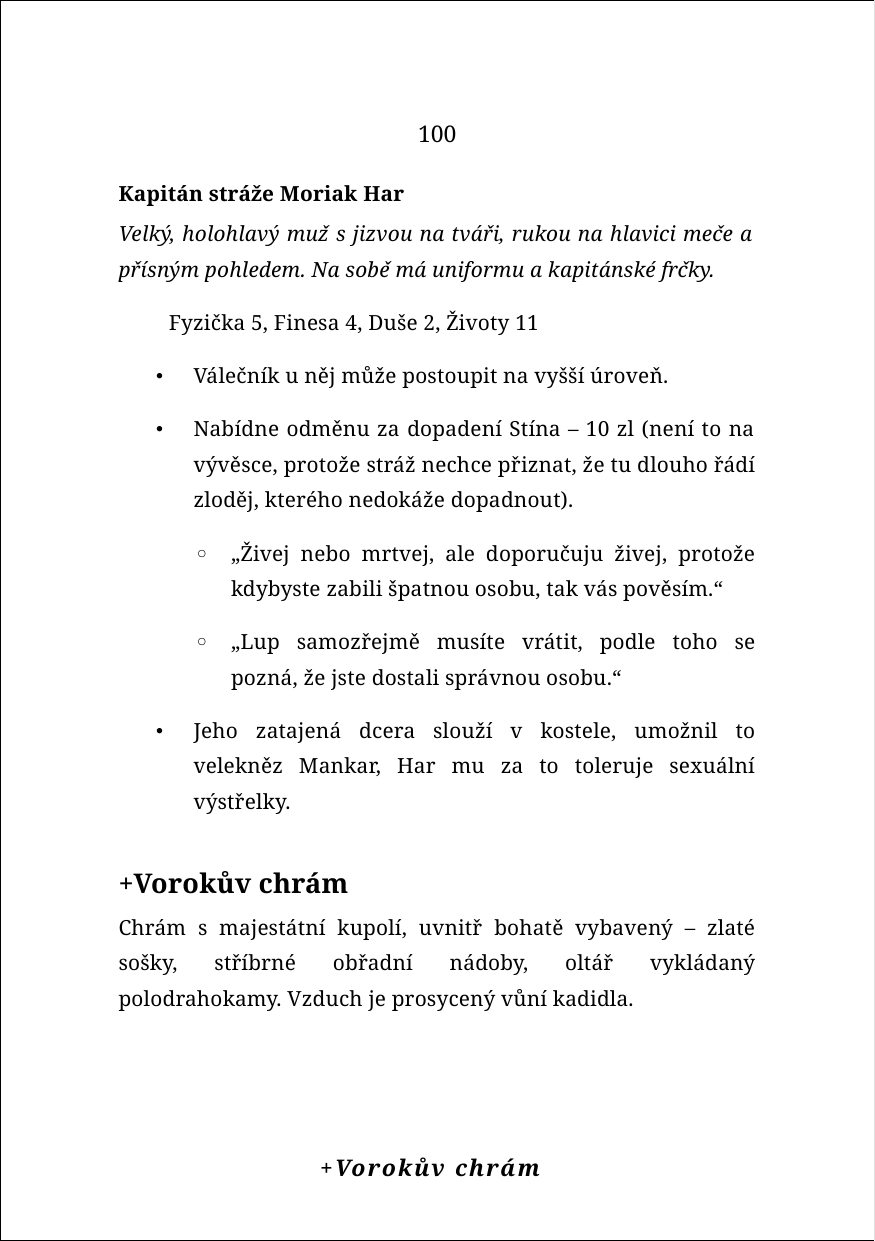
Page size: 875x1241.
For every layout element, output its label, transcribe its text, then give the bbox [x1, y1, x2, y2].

list „Živej nebo mrtvej, ale doporučuju živej, protože kdybyste zabili špatnou osobu, tak vás pověsím.“ [193, 539, 756, 603]
text Velký, holohlavý muž s jizvou na tváři, rukou na hlavici meče a přísným pohledem. Na sobě má uniformu a kapitánské frčky. [118, 219, 756, 283]
list „Lup samozřejmě musíte vrátit, podle toho se pozná, že jste dostali správnou osobu.“ [193, 627, 756, 691]
subtitle Kapitán stráže Moriak Har [118, 179, 756, 207]
list Nabídne odměnu za dopadení Stína – 10 zl (není to na vývěsce, protože stráž nechce přiznat, že tu dlouho řádí zloděj, kterého nedokáže dopadnout). [156, 414, 756, 514]
list Válečník u něj může postoupit na vyšší úroveň. [156, 361, 756, 389]
subtitle +Vorokův chrám [118, 864, 756, 901]
text Fyzička 5, Finesa 4, Duše 2, Životy 11 [168, 308, 756, 336]
text Chrám s majestátní kupolí, uvnitř bohatě vybavený – zlaté sošky, stříbrné obřadní nádoby, oltář vykládaný polodrahokamy. Vzduch je prosycený vůní kadidla. [118, 913, 756, 1012]
list Jeho zatajená dcera slouží v kostele, umožnil to velekněz Mankar, Har mu za to toleruje sexuální výstřelky. [156, 716, 756, 816]
